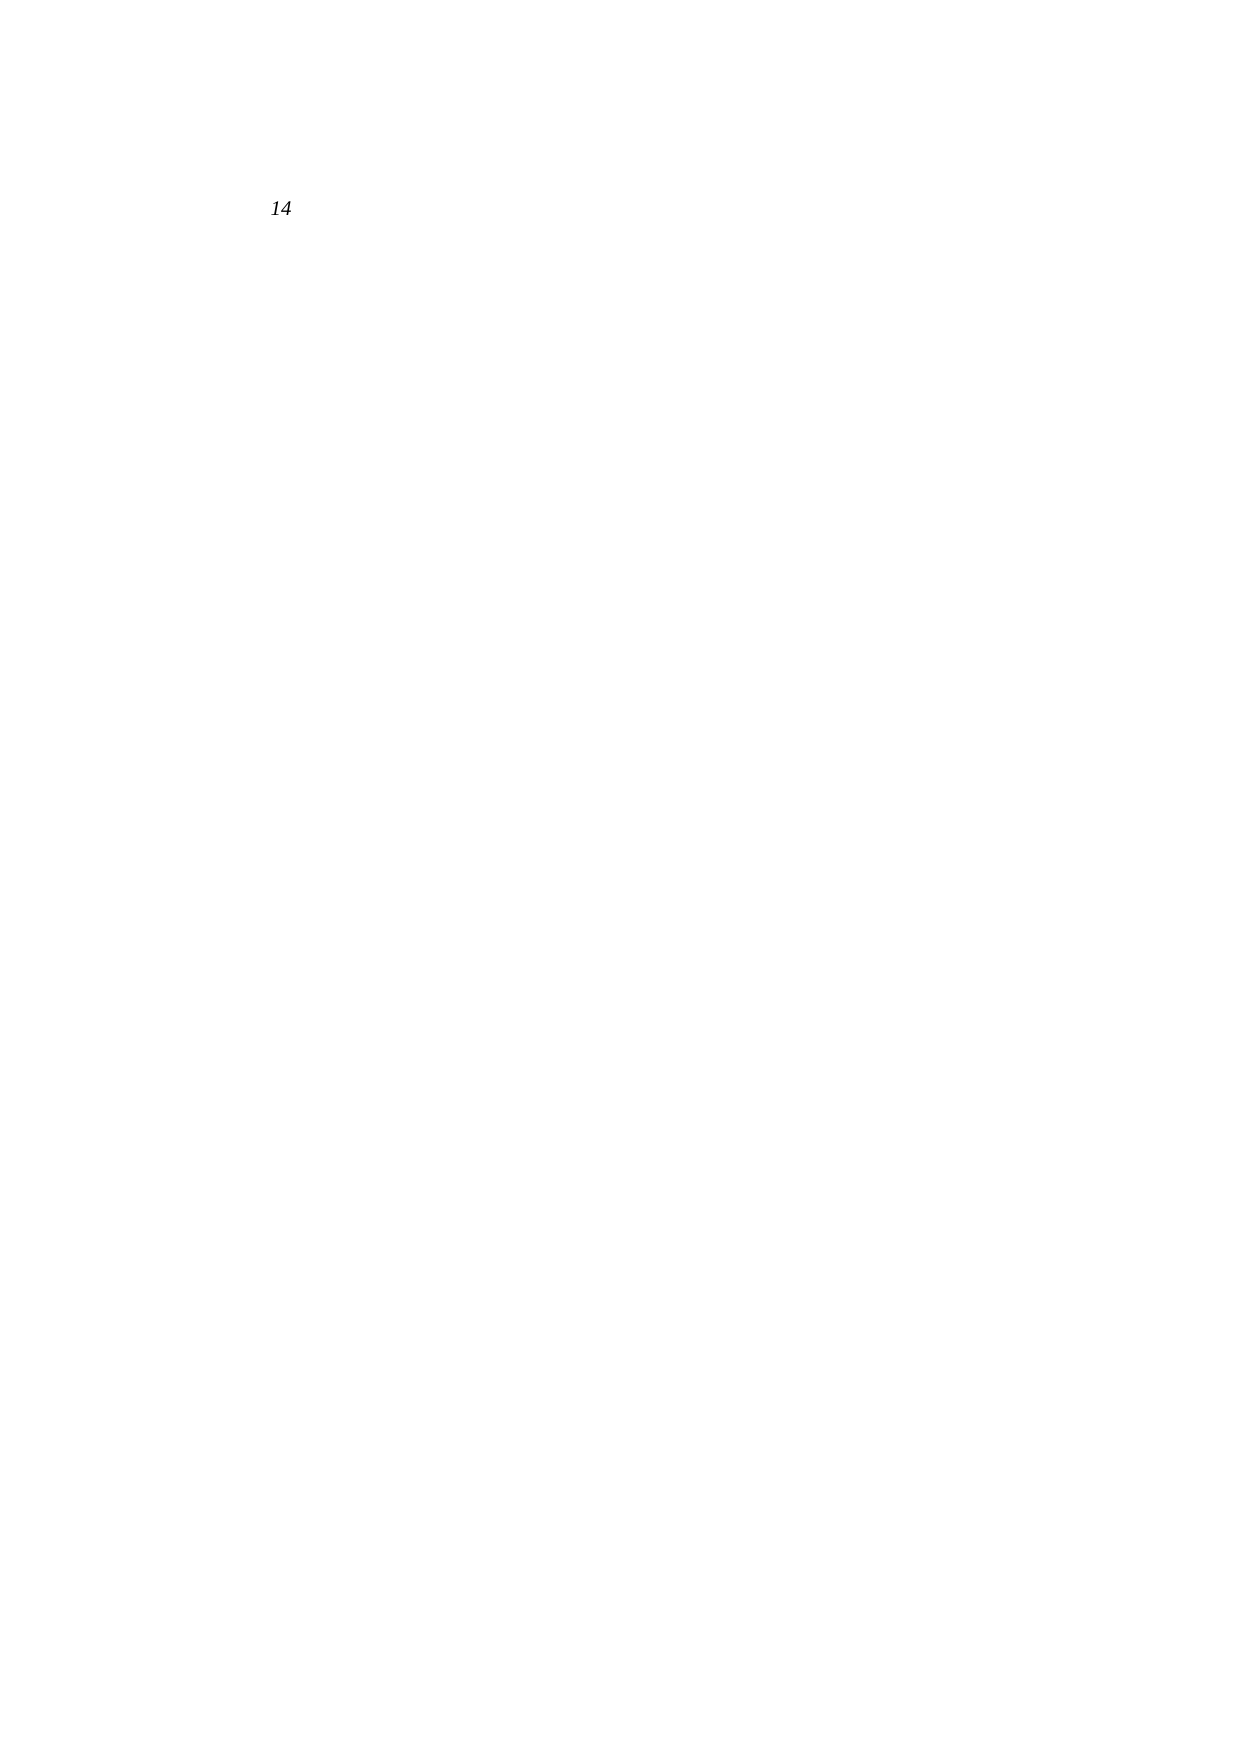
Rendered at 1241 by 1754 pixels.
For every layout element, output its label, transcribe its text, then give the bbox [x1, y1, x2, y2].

text 14 [270, 196, 933, 220]
